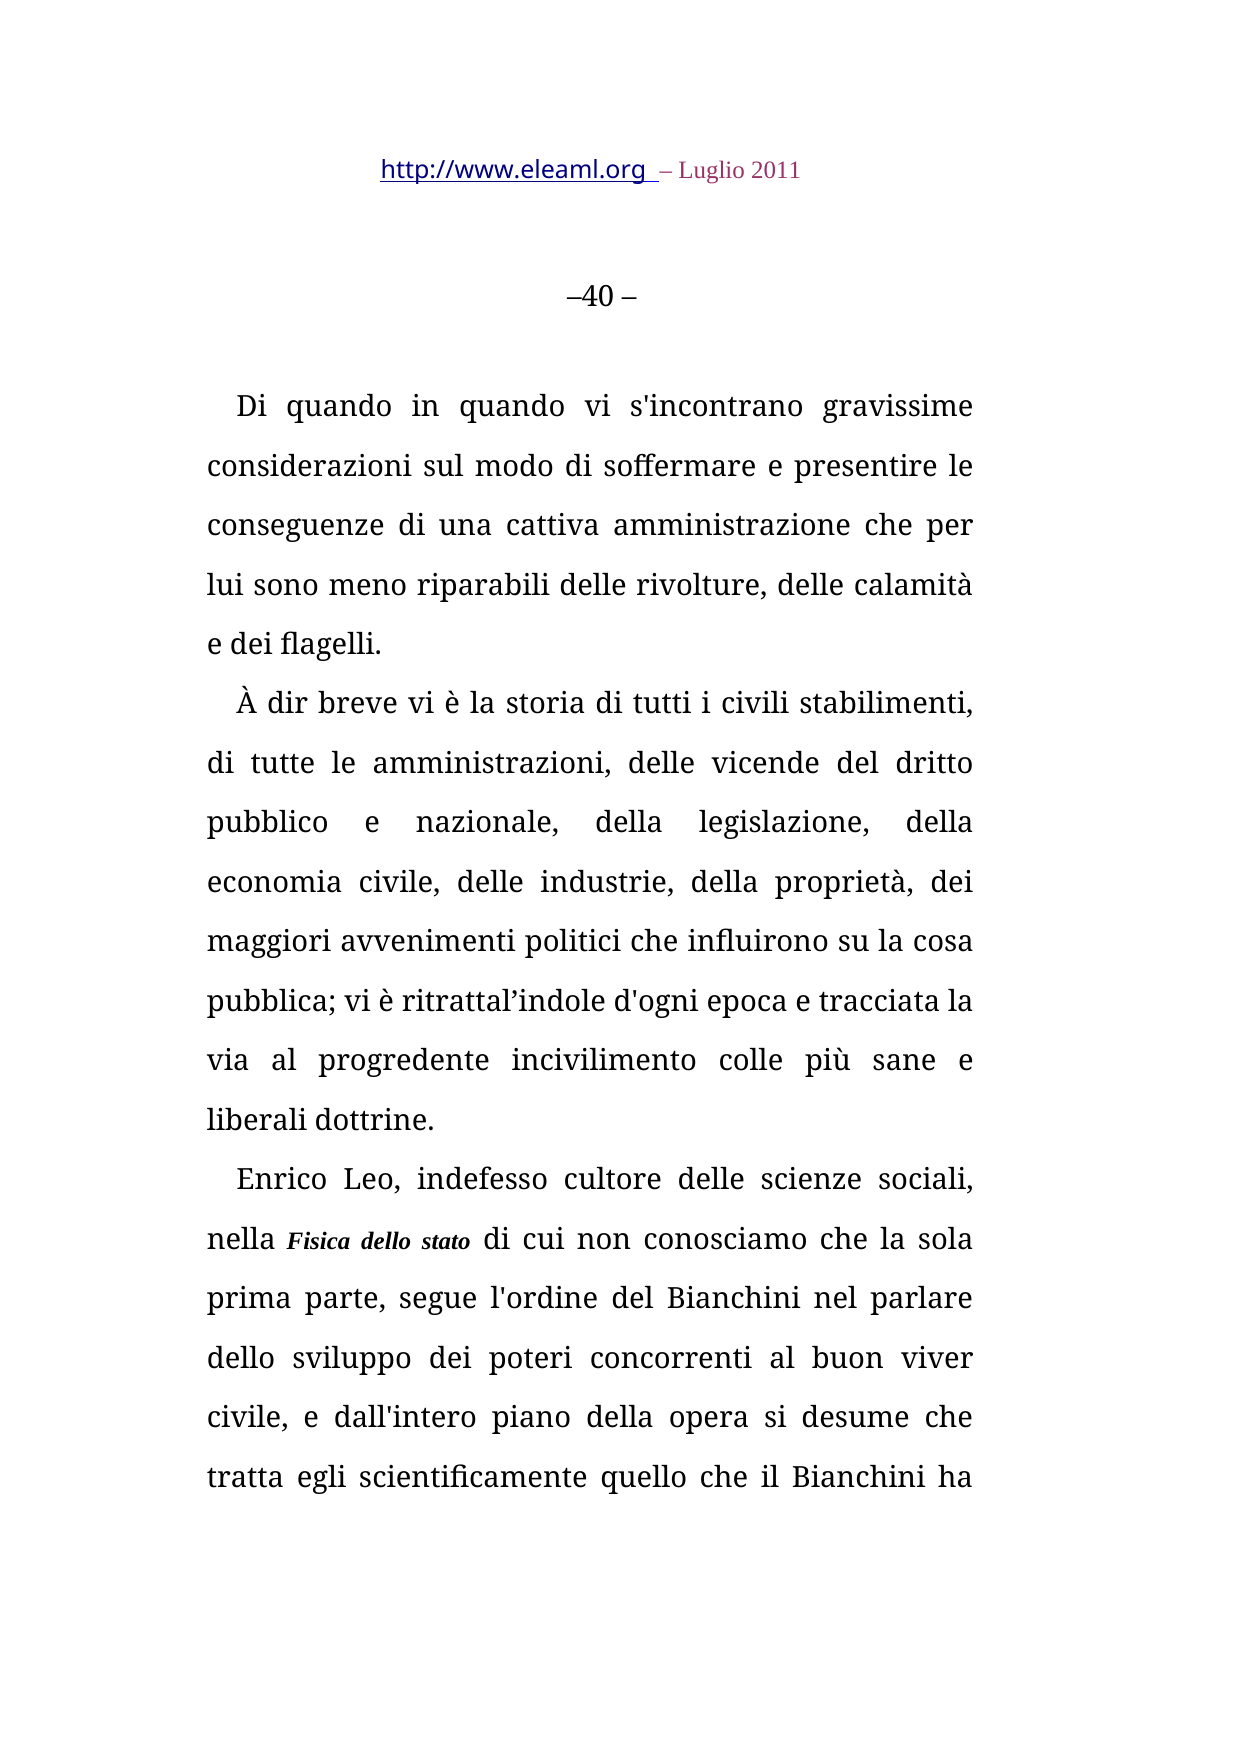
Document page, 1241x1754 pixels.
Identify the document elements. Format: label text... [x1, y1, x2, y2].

text Enrico Leo, indefesso cultore delle scienze sociali, nella Fisica dello stato di cui non conosciamo che la sola prima parte, segue l'ordine del Bianchini nel parlare dello sviluppo dei poteri concorrenti al buon viver civile, e dall'intero piano della opera si desume che tratta egli scientificamente quello che il Bianchini ha [207, 1158, 974, 1496]
text –40 – [207, 275, 974, 314]
text Di quando in quando vi s'incontrano gravissime considerazioni sul modo di soffermare e presentire le conseguenze di una cattiva amministrazione che per lui sono meno riparabili delle rivolture, delle calamità e dei flagelli. [207, 385, 974, 663]
text À dir breve vi è la storia di tutti i civili stabilimenti, di tutte le amministrazioni, delle vicende del dritto pubblico e nazionale, della legislazione, della economia civile, delle industrie, della proprietà, dei maggiori avvenimenti politici che influirono su la cosa pubblica; vi è ritrattal’indole d'ogni epoca e tracciata la via al progredente incivilimento colle più sane e liberali dottrine. [207, 683, 974, 1139]
